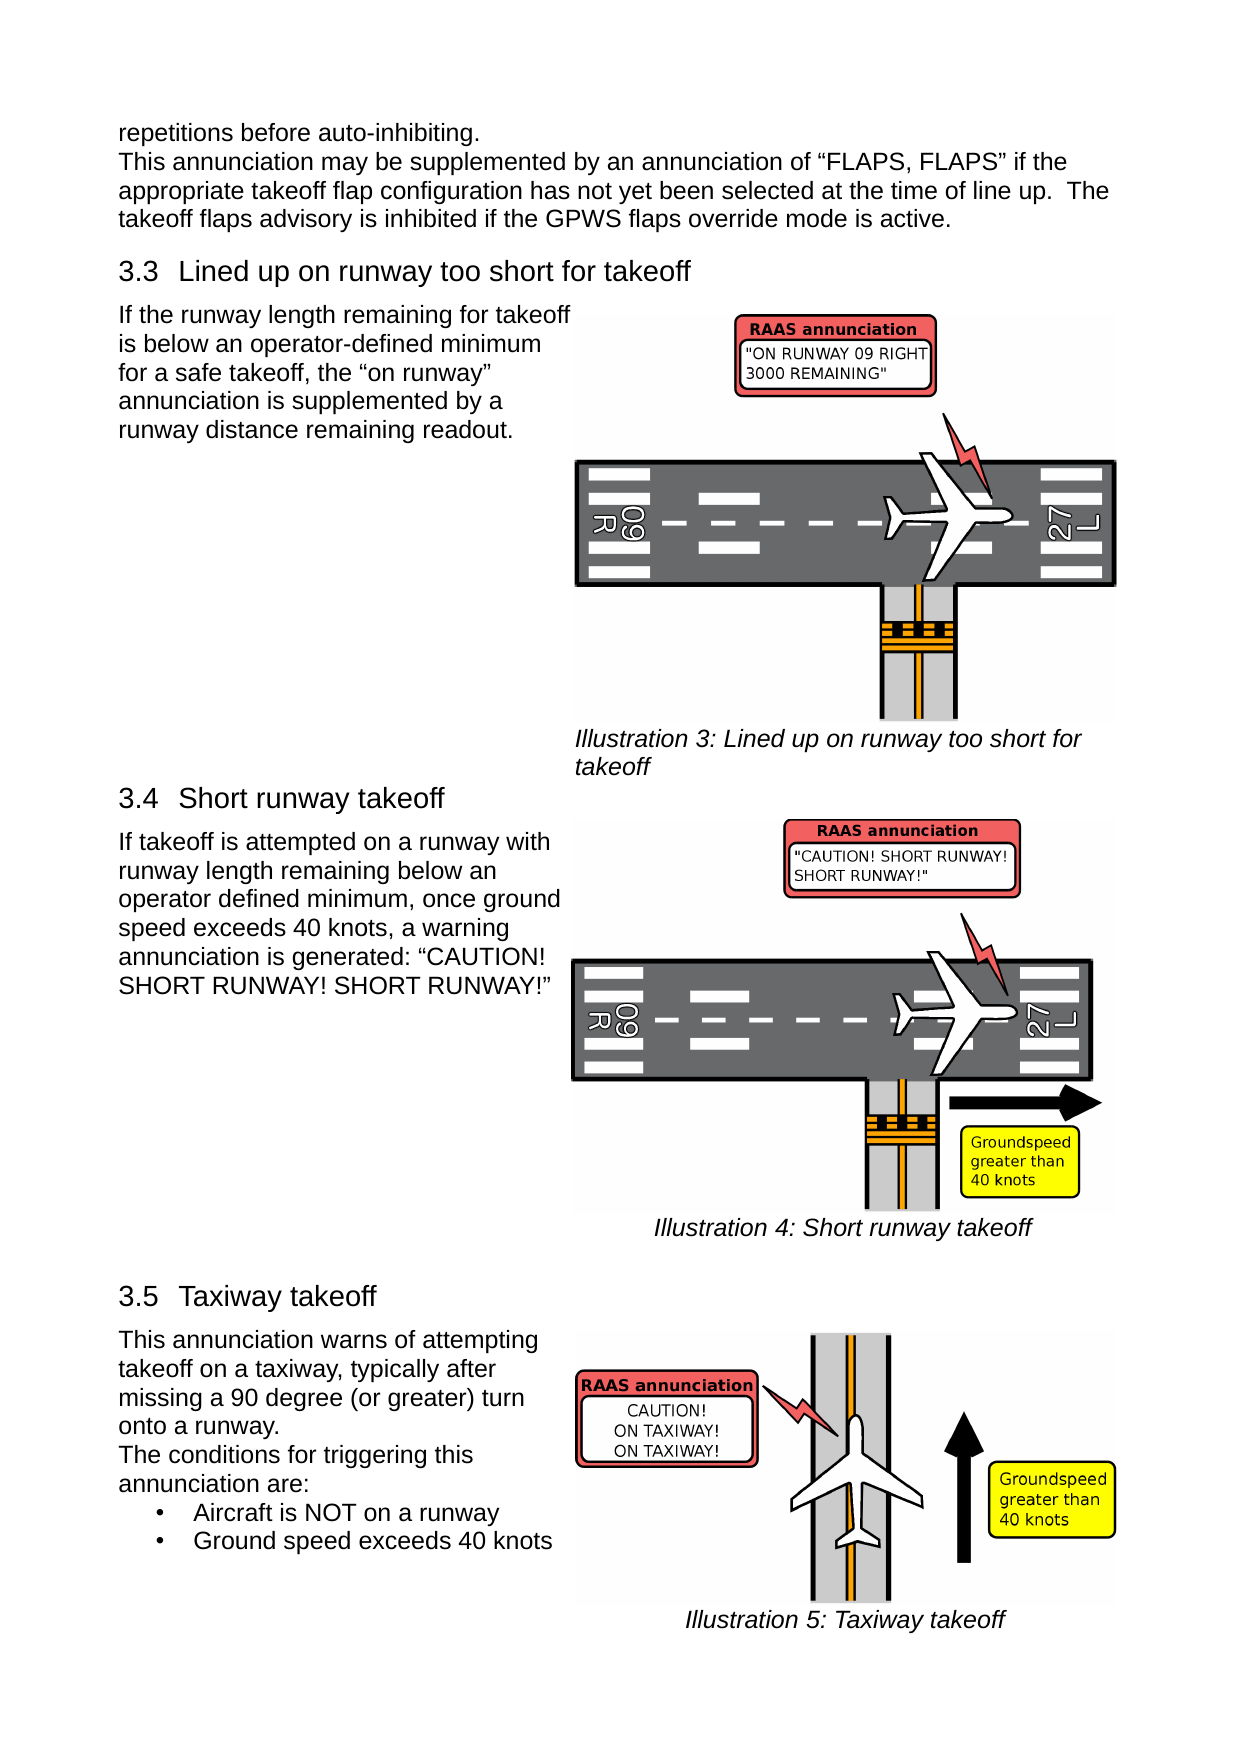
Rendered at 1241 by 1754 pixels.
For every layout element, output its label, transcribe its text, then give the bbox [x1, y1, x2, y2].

picture [574, 314, 1117, 724]
text Illustration 5: Taxiway takeoff [575, 1606, 1117, 1634]
text Illustration 3: Lined up on runway too short for takeoff [574, 724, 1117, 781]
text The conditions for triggering this annunciation are: [118, 1440, 575, 1497]
text repetitions before auto-inhibiting. [118, 118, 1122, 147]
subtitle Short runway takeoff [118, 781, 1122, 814]
list Ground speed exceeds 40 knots [156, 1526, 575, 1555]
text If the runway length remaining for takeoff is below an operator-defined minimum for a safe takeoff, the “on runway” annunciation is supplemented by a runway distance remaining readout. [118, 300, 1122, 444]
text If takeoff is attempted on a runway with runway length remaining below an operator defined minimum, once ground speed exceeds 40 knots, a warning annunciation is generated: “CAUTION! SHORT RUNWAY! SHORT RUNWAY!” [118, 827, 571, 999]
subtitle Lined up on runway too short for takeoff [118, 254, 1122, 287]
text This annunciation warns of attempting takeoff on a taxiway, typically after missing a 90 degree (or greater) turn onto a runway. [118, 1325, 1122, 1440]
list Aircraft is NOT on a runway [156, 1497, 575, 1526]
subtitle Taxiway takeoff [118, 1279, 1122, 1312]
text This annunciation may be supplemented by an annunciation of “FLAPS, FLAPS” if the appropriate takeoff flap configuration has not yet been selected at the time of line up. The takeoff flaps advisory is inhibited if the GPWS flaps override mode is active. [118, 147, 1122, 233]
text Illustration 4: Short runway takeoff [571, 1214, 1117, 1242]
picture [575, 1330, 1117, 1606]
picture [571, 819, 1117, 1214]
